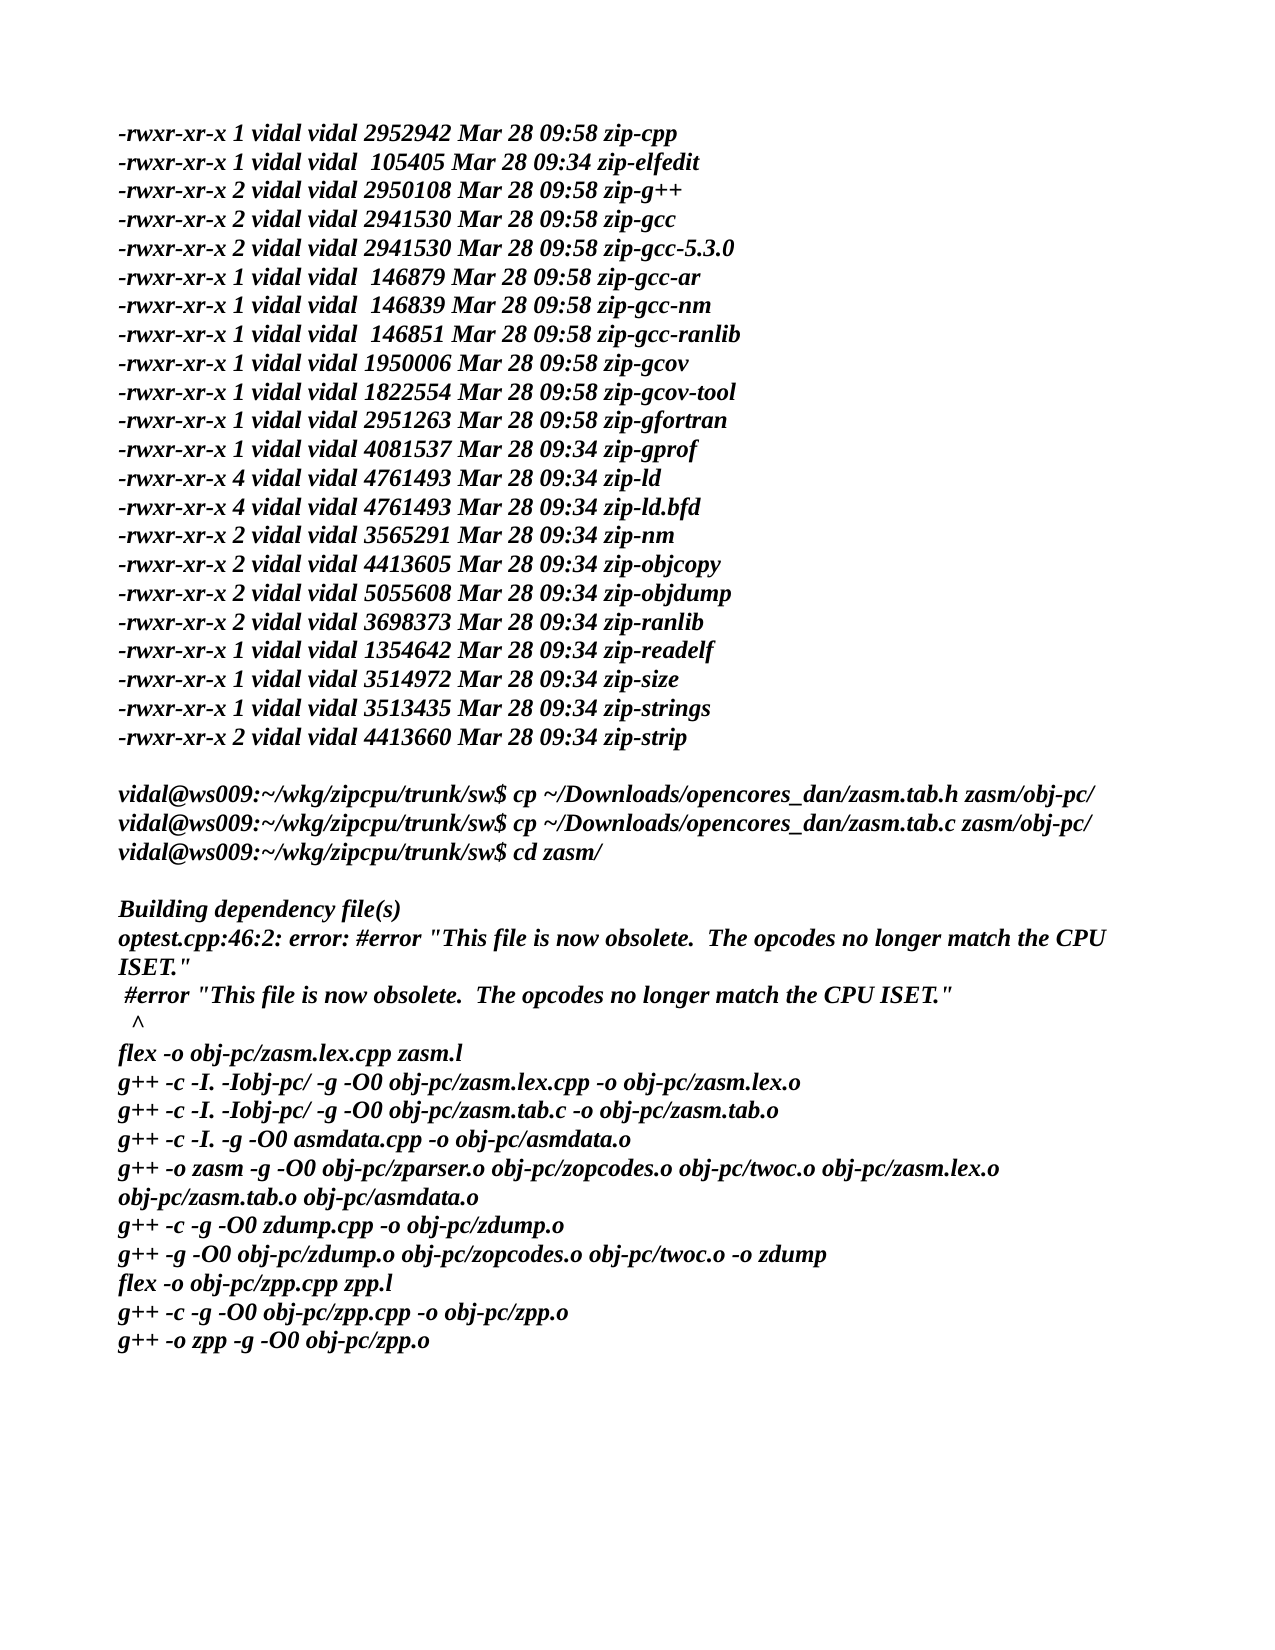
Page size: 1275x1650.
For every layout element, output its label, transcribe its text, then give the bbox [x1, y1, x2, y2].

text g++ -c -I. -Iobj-pc/ -g -O0 obj-pc/zasm.lex.cpp -o obj-pc/zasm.lex.o [118, 1067, 1157, 1096]
text -rwxr-xr-x 2 vidal vidal 3565291 Mar 28 09:34 zip-nm [118, 521, 1157, 549]
text -rwxr-xr-x 4 vidal vidal 4761493 Mar 28 09:34 zip-ld.bfd [118, 492, 1157, 521]
text -rwxr-xr-x 2 vidal vidal 4413660 Mar 28 09:34 zip-strip [118, 722, 1157, 751]
text vidal@ws009:~/wkg/zipcpu/trunk/sw$ cp ~/Downloads/opencores_dan/zasm.tab.c zasm/obj-pc/ [118, 808, 1157, 837]
text g++ -c -g -O0 obj-pc/zpp.cpp -o obj-pc/zpp.o [118, 1297, 1157, 1326]
text -rwxr-xr-x 1 vidal vidal 3514972 Mar 28 09:34 zip-size [118, 664, 1157, 693]
text -rwxr-xr-x 1 vidal vidal 1950006 Mar 28 09:58 zip-gcov [118, 348, 1157, 377]
text -rwxr-xr-x 1 vidal vidal 3513435 Mar 28 09:34 zip-strings [118, 693, 1157, 722]
text Building dependency file(s) [118, 894, 1157, 923]
text #error "This file is now obsolete. The opcodes no longer match the CPU ISET." [118, 981, 1157, 1009]
text -rwxr-xr-x 1 vidal vidal 1354642 Mar 28 09:34 zip-readelf [118, 636, 1157, 664]
text -rwxr-xr-x 2 vidal vidal 2950108 Mar 28 09:58 zip-g++ [118, 176, 1157, 204]
text -rwxr-xr-x 1 vidal vidal 1822554 Mar 28 09:58 zip-gcov-tool [118, 377, 1157, 406]
text -rwxr-xr-x 1 vidal vidal 146839 Mar 28 09:58 zip-gcc-nm [118, 291, 1157, 319]
text flex -o obj-pc/zasm.lex.cpp zasm.l [118, 1038, 1157, 1067]
text -rwxr-xr-x 1 vidal vidal 146879 Mar 28 09:58 zip-gcc-ar [118, 262, 1157, 291]
text g++ -c -g -O0 zdump.cpp -o obj-pc/zdump.o [118, 1211, 1157, 1239]
text -rwxr-xr-x 2 vidal vidal 5055608 Mar 28 09:34 zip-objdump [118, 578, 1157, 607]
text g++ -g -O0 obj-pc/zdump.o obj-pc/zopcodes.o obj-pc/twoc.o -o zdump [118, 1239, 1157, 1268]
text -rwxr-xr-x 2 vidal vidal 2941530 Mar 28 09:58 zip-gcc [118, 204, 1157, 233]
text -rwxr-xr-x 2 vidal vidal 3698373 Mar 28 09:34 zip-ranlib [118, 607, 1157, 636]
text -rwxr-xr-x 2 vidal vidal 4413605 Mar 28 09:34 zip-objcopy [118, 549, 1157, 578]
text vidal@ws009:~/wkg/zipcpu/trunk/sw$ cd zasm/ [118, 837, 1157, 866]
text vidal@ws009:~/wkg/zipcpu/trunk/sw$ cp ~/Downloads/opencores_dan/zasm.tab.h zasm/obj-pc/ [118, 779, 1157, 808]
text -rwxr-xr-x 2 vidal vidal 2941530 Mar 28 09:58 zip-gcc-5.3.0 [118, 233, 1157, 262]
text -rwxr-xr-x 1 vidal vidal 146851 Mar 28 09:58 zip-gcc-ranlib [118, 319, 1157, 348]
text flex -o obj-pc/zpp.cpp zpp.l [118, 1268, 1157, 1297]
text -rwxr-xr-x 1 vidal vidal 2951263 Mar 28 09:58 zip-gfortran [118, 406, 1157, 434]
text g++ -c -I. -g -O0 asmdata.cpp -o obj-pc/asmdata.o [118, 1124, 1157, 1153]
text -rwxr-xr-x 1 vidal vidal 2952942 Mar 28 09:58 zip-cpp [118, 118, 1157, 147]
text -rwxr-xr-x 4 vidal vidal 4761493 Mar 28 09:34 zip-ld [118, 463, 1157, 492]
text g++ -o zasm -g -O0 obj-pc/zparser.o obj-pc/zopcodes.o obj-pc/twoc.o obj-pc/zasm.lex.o obj-pc/zasm.tab.o obj-pc/asmdata.o [118, 1153, 1157, 1211]
text g++ -c -I. -Iobj-pc/ -g -O0 obj-pc/zasm.tab.c -o obj-pc/zasm.tab.o [118, 1096, 1157, 1124]
text g++ -o zpp -g -O0 obj-pc/zpp.o [118, 1326, 1157, 1354]
text ^ [118, 1009, 1157, 1038]
text -rwxr-xr-x 1 vidal vidal 105405 Mar 28 09:34 zip-elfedit [118, 147, 1157, 176]
text -rwxr-xr-x 1 vidal vidal 4081537 Mar 28 09:34 zip-gprof [118, 434, 1157, 463]
text optest.cpp:46:2: error: #error "This file is now obsolete. The opcodes no longer match the CPU ISET." [118, 923, 1157, 981]
